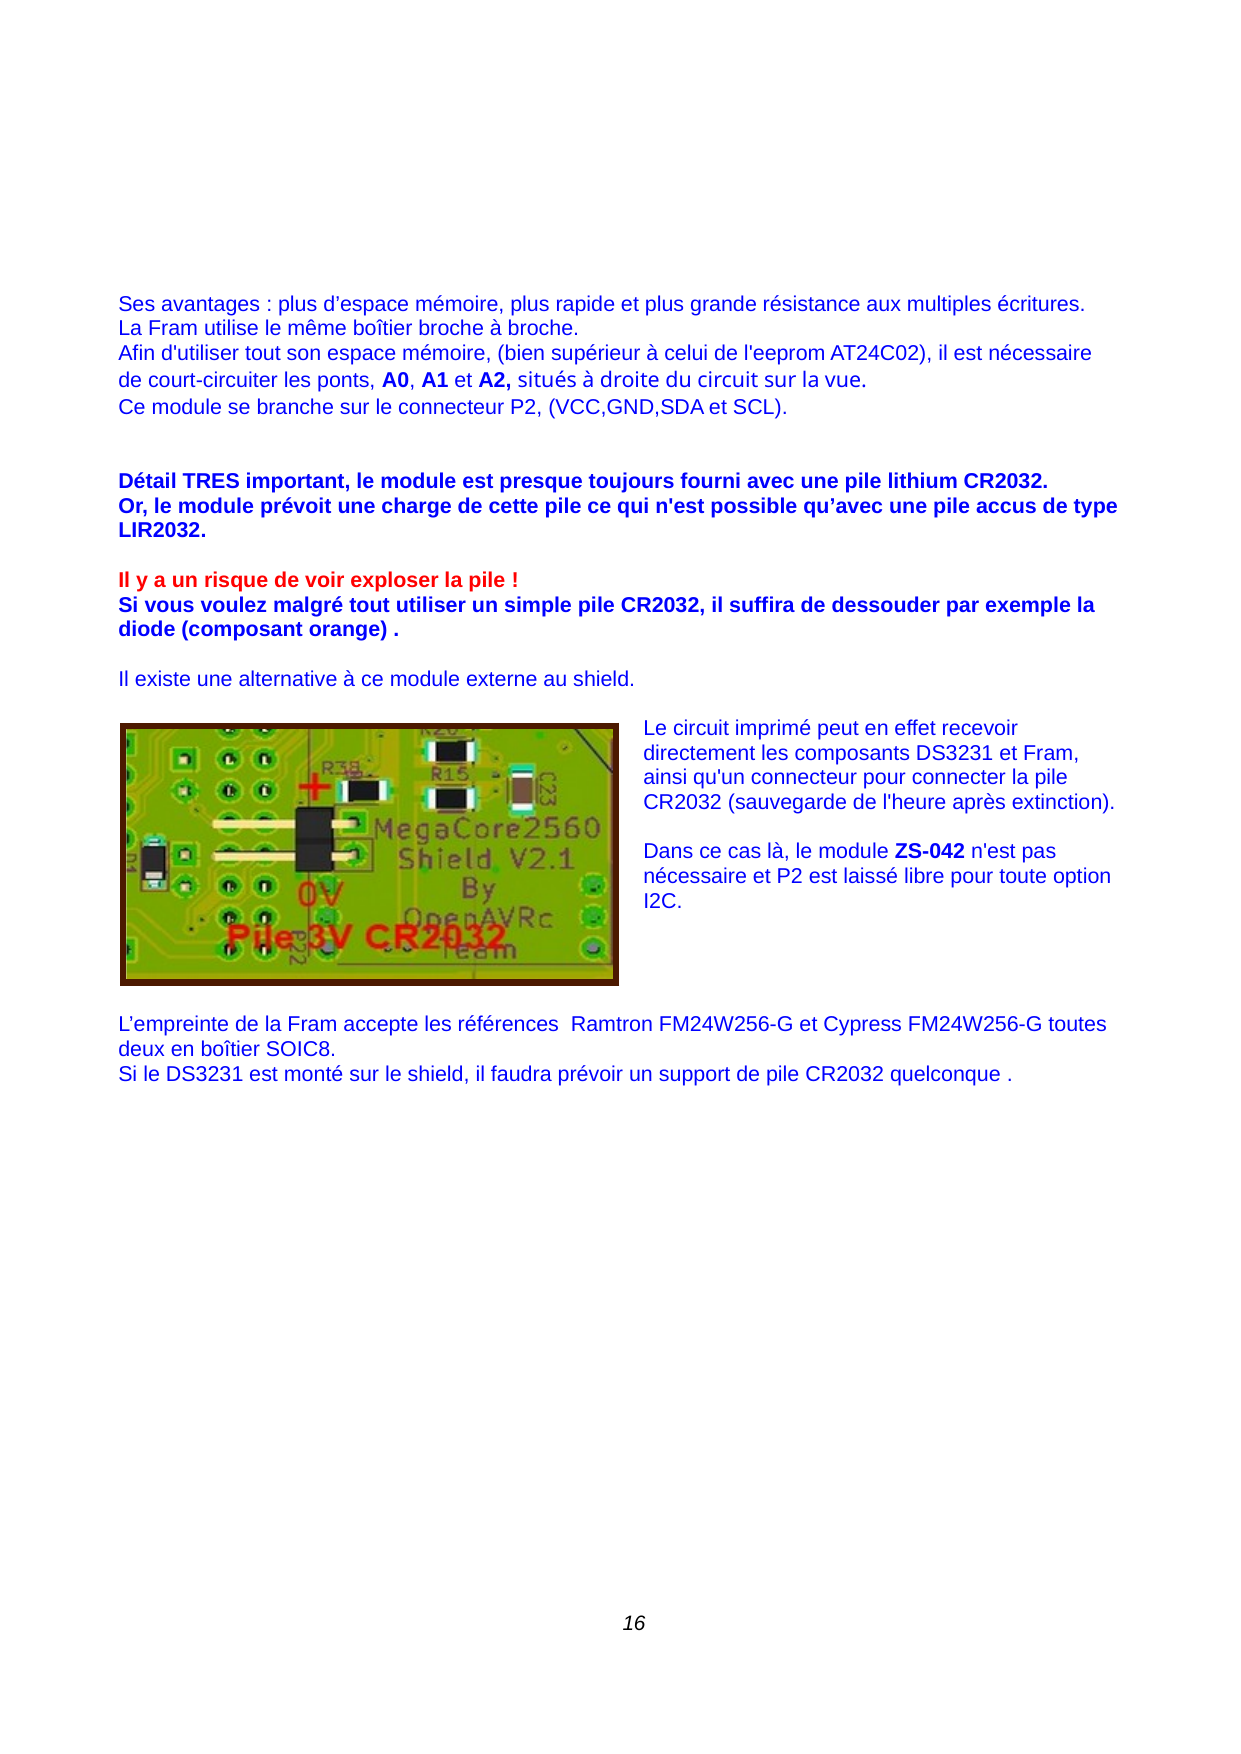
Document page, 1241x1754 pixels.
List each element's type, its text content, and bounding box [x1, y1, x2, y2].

text Ses avantages : plus d’espace mémoire, plus rapide et plus grande résistance aux multiples écritures. [118, 291, 1122, 316]
text Dans ce cas là, le module ZS-042 n'est pas nécessaire et P2 est laissé libre pour toute option I2C. [619, 839, 1122, 913]
text Il y a un risque de voir exploser la pile ! [118, 567, 1122, 592]
text Il existe une alternative à ce module externe au shield. [118, 666, 1122, 691]
text Si le DS3231 est monté sur le shield, il faudra prévoir un support de pile CR2032 quelconque . [118, 1061, 1122, 1086]
text Afin d'utiliser tout son espace mémoire, (bien supérieur à celui de l'eeprom AT24C02), il est nécessaire de court-circuiter les ponts, A0, A1 et A2, situés à droite du circuit sur la vue. [118, 340, 1122, 394]
text Le circuit imprimé peut en effet recevoir directement les composants DS3231 et Fram, ainsi qu'un connecteur pour connecter la pile CR2032 (sauvegarde de l'heure après extinction). [118, 715, 1122, 814]
text Si vous voulez malgré tout utiliser un simple pile CR2032, il suffira de dessouder par exemple la diode (composant orange) . [118, 592, 1122, 641]
text L’empreinte de la Fram accepte les références Ramtron FM24W256-G et Cypress FM24W256-G toutes deux en boîtier SOIC8. [118, 1011, 1122, 1061]
text Ce module se branche sur le connecteur P2, (VCC,GND,SDA et SCL). [118, 394, 1122, 419]
text Détail TRES important, le module est presque toujours fourni avec une pile lithium CR2032. [118, 468, 1122, 493]
picture [126, 729, 613, 979]
text Or, le module prévoit une charge de cette pile ce qui n'est possible qu’avec une pile accus de type LIR2032. [118, 493, 1122, 542]
text La Fram utilise le même boîtier broche à broche. [118, 316, 1122, 340]
